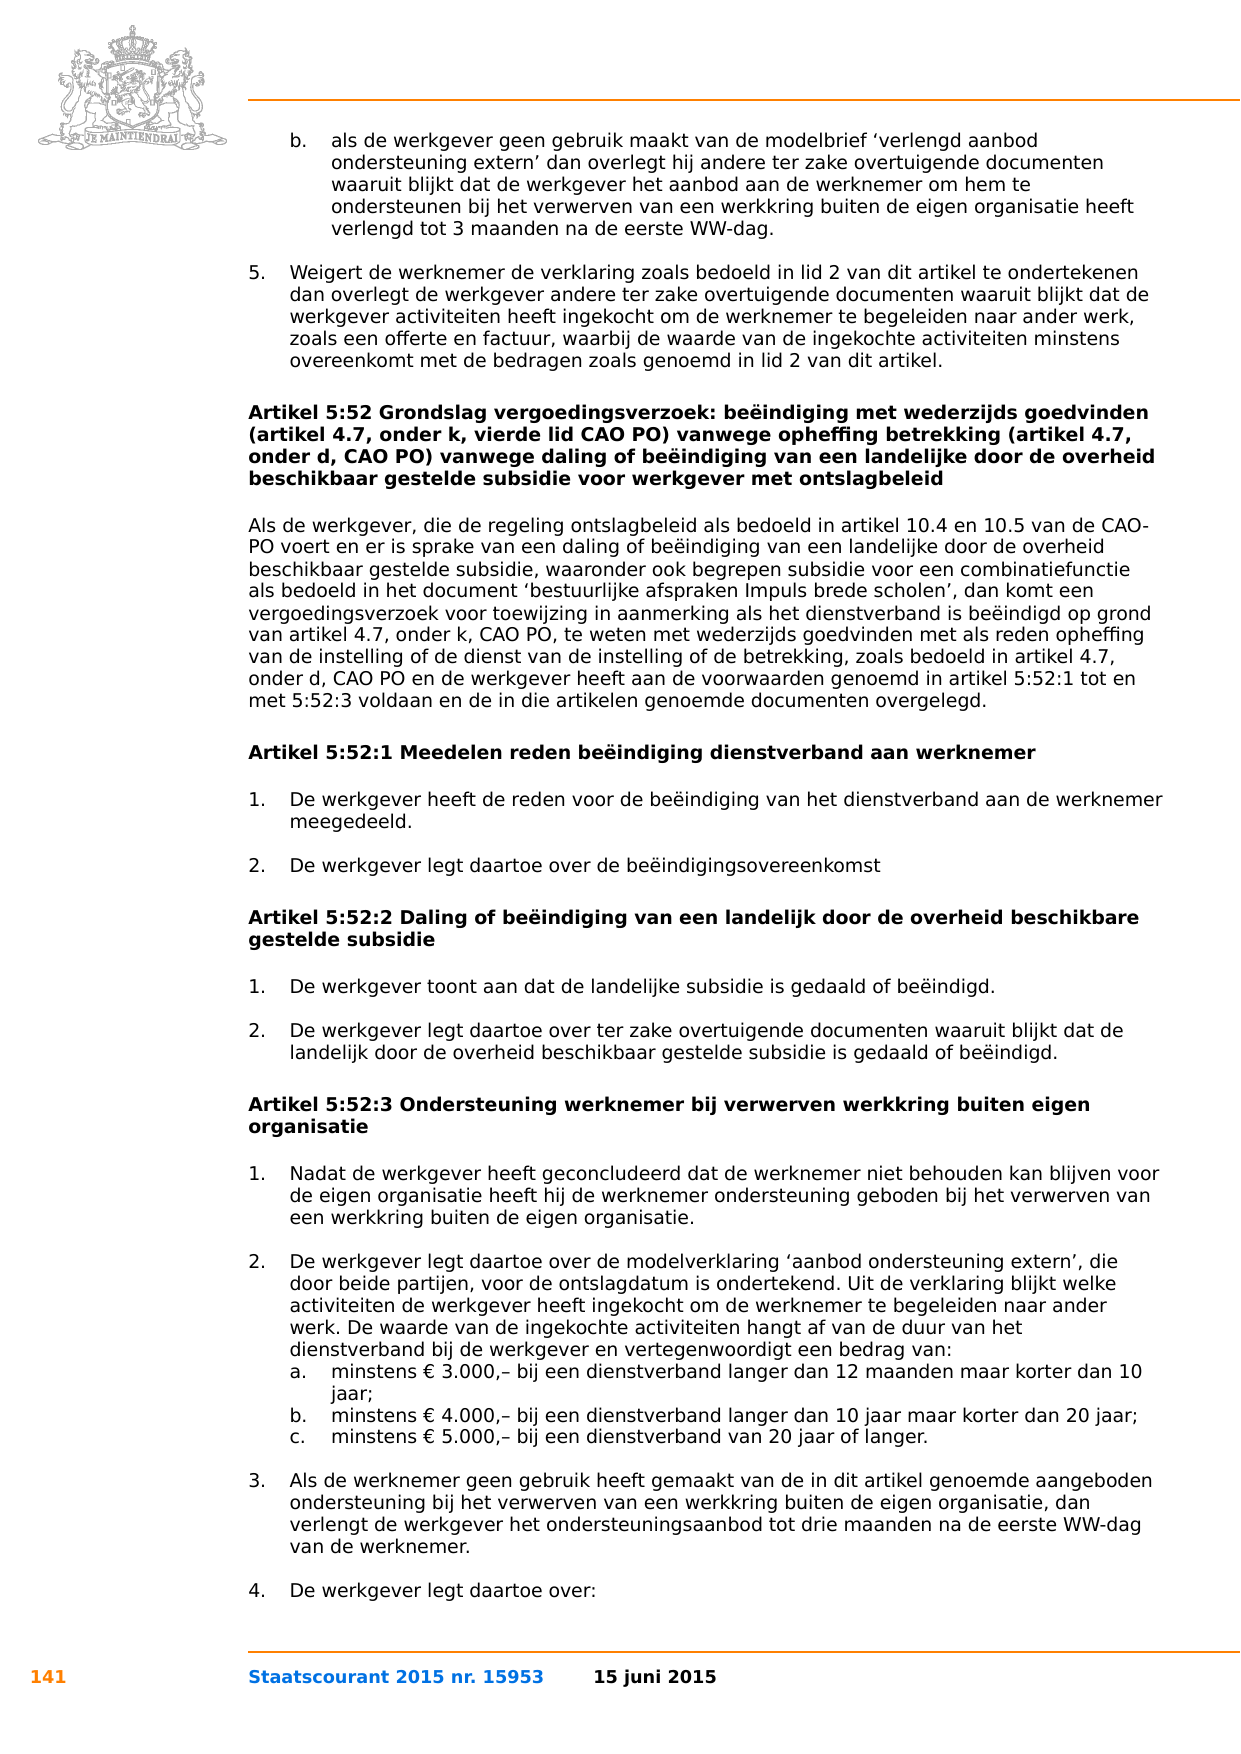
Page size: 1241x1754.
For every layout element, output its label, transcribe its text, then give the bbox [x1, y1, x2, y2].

text 2. De werkgever legt daartoe over de modelverklaring ‘aanbod ondersteuning extern’, die door beide partijen, voor de ontslagdatum is ondertekend. Uit de verklaring blijkt welke activiteiten de werkgever heeft ingekocht om de werknemer te begeleiden naar ander werk. De waarde van de ingekochte activiteiten hangt af van de duur van het dienstverband bij de werkgever en vertegenwoordigt een bedrag van: [248, 1251, 1163, 1361]
text 2. De werkgever legt daartoe over de beëindigingsovereenkomst [248, 855, 1163, 877]
text 2. De werkgever legt daartoe over ter zake overtuigende documenten waaruit blijkt dat de landelijk door de overheid beschikbaar gestelde subsidie is gedaald of beëindigd. [248, 1020, 1163, 1064]
text 4. De werkgever legt daartoe over: [248, 1580, 1163, 1602]
subtitle Artikel 5:52:1 Meedelen reden beëindiging dienstverband aan werknemer [248, 742, 1163, 764]
text 3. Als de werknemer geen gebruik heeft gemaakt van de in dit artikel genoemde aangeboden ondersteuning bij het verwerven van een werkkring buiten de eigen organisatie, dan verlengt de werkgever het ondersteuningsaanbod tot drie maanden na de eerste WW-dag van de werknemer. [248, 1470, 1163, 1558]
subtitle Artikel 5:52:3 Ondersteuning werknemer bij verwerven werkkring buiten eigen organisatie [248, 1094, 1163, 1138]
text Als de werkgever, die de regeling ontslagbeleid als bedoeld in artikel 10.4 en 10.5 van de CAO-PO voert en er is sprake van een daling of beëindiging van een landelijke door de overheid beschikbaar gestelde subsidie, waaronder ook begrepen subsidie voor een combinatiefunctie als bedoeld in het document ‘bestuurlijke afspraken Impuls brede scholen’, dan komt een vergoedingsverzoek voor toewijzing in aanmerking als het dienstverband is beëindigd op grond van artikel 4.7, onder k, CAO PO, te weten met wederzijds goedvinden met als reden opheffing van de instelling of de dienst van de instelling of de betrekking, zoals bedoeld in artikel 4.7, onder d, CAO PO en de werkgever heeft aan de voorwaarden genoemd in artikel 5:52:1 tot en met 5:52:3 voldaan en de in die artikelen genoemde documenten overgelegd. [248, 514, 1163, 712]
text 1. De werkgever heeft de reden voor de beëindiging van het dienstverband aan de werknemer meegedeeld. [248, 789, 1163, 833]
text b. als de werkgever geen gebruik maakt van de modelbrief ‘verlengd aanbod ondersteuning extern’ dan overlegt hij andere ter zake overtuigende documenten waaruit blijkt dat de werkgever het aanbod aan de werknemer om hem te ondersteunen bij het verwerven van een werkkring buiten de eigen organisatie heeft verlengd tot 3 maanden na de eerste WW-dag. [289, 130, 1163, 240]
text c. minstens € 5.000,– bij een dienstverband van 20 jaar of langer. [289, 1426, 1163, 1448]
subtitle Artikel 5:52 Grondslag vergoedingsverzoek: beëindiging met wederzijds goedvinden (artikel 4.7, onder k, vierde lid CAO PO) vanwege opheffing betrekking (artikel 4.7, onder d, CAO PO) vanwege daling of beëindiging van een landelijke door de overheid beschikbaar gestelde subsidie voor werkgever met ontslagbeleid [248, 402, 1163, 489]
text 1. Nadat de werkgever heeft geconcludeerd dat de werknemer niet behouden kan blijven voor de eigen organisatie heeft hij de werknemer ondersteuning geboden bij het verwerven van een werkkring buiten de eigen organisatie. [248, 1163, 1163, 1229]
text 5. Weigert de werknemer de verklaring zoals bedoeld in lid 2 van dit artikel te ondertekenen dan overlegt de werkgever andere ter zake overtuigende documenten waaruit blijkt dat de werkgever activiteiten heeft ingekocht om de werknemer te begeleiden naar ander werk, zoals een offerte en factuur, waarbij de waarde van de ingekochte activiteiten minstens overeenkomt met de bedragen zoals genoemd in lid 2 van dit artikel. [248, 262, 1163, 372]
text b. minstens € 4.000,– bij een dienstverband langer dan 10 jaar maar korter dan 20 jaar; [289, 1404, 1163, 1426]
subtitle Artikel 5:52:2 Daling of beëindiging van een landelijk door de overheid beschikbare gestelde subsidie [248, 907, 1163, 951]
text 1. De werkgever toont aan dat de landelijke subsidie is gedaald of beëindigd. [248, 976, 1163, 998]
text a. minstens € 3.000,– bij een dienstverband langer dan 12 maanden maar korter dan 10 jaar; [289, 1361, 1163, 1404]
picture [38, 25, 227, 150]
